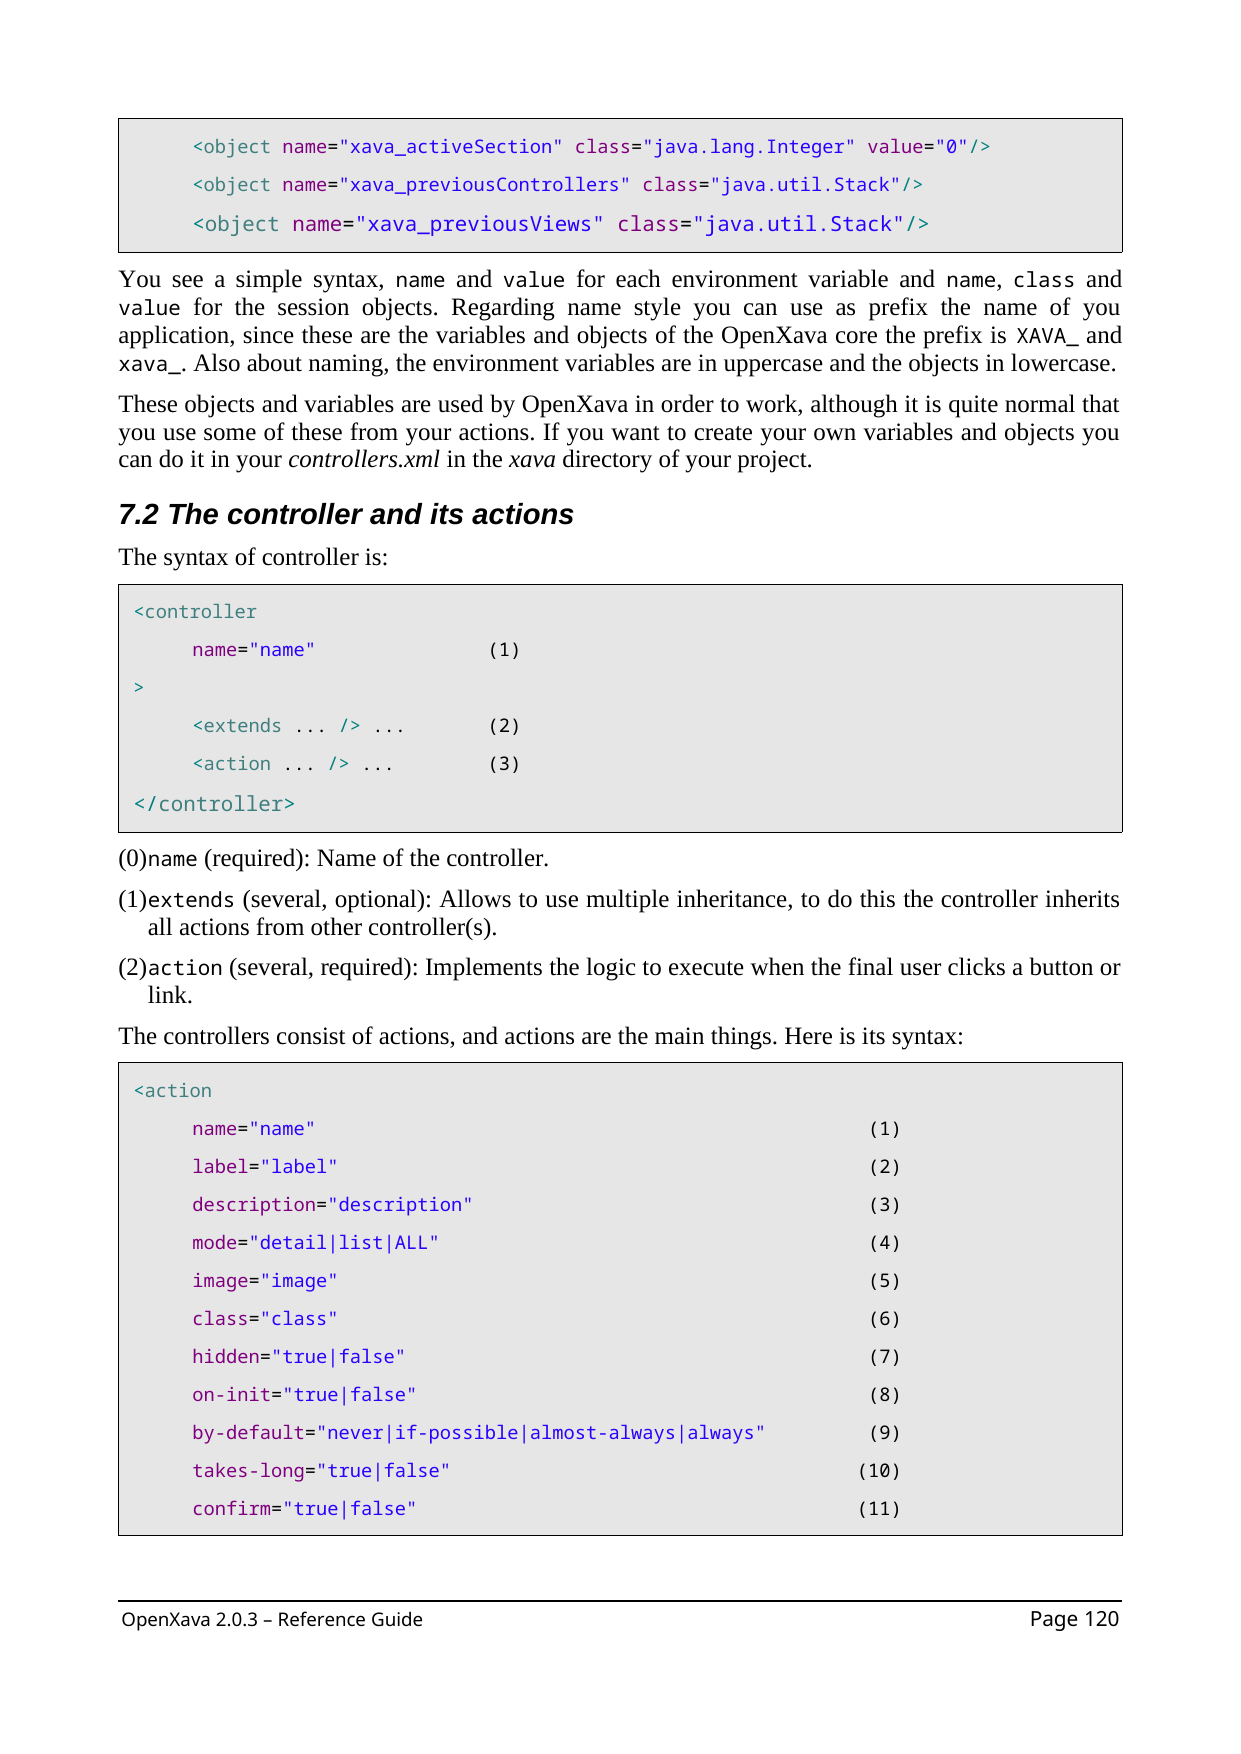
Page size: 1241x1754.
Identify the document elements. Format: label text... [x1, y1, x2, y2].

text > [119, 660, 1122, 698]
text <object name="xava_previousViews" class="java.util.Stack"/> [119, 194, 1122, 252]
text by-default="never|if-possible|almost-always|always" (9) [119, 1404, 1122, 1442]
text name="name" (1) [119, 622, 1122, 660]
text <action ... /> ... (3) [119, 736, 1122, 774]
subtitle The controller and its actions [118, 498, 1122, 531]
text The controllers consist of actions, and actions are the main things. Here is its syntax: [118, 1022, 1122, 1049]
text name="name" (1) [119, 1100, 1122, 1138]
text takes-long="true|false" (10) [119, 1442, 1122, 1480]
text <object name="xava_activeSection" class="java.lang.Integer" value="0"/> [119, 119, 1122, 156]
text mode="detail|list|ALL" (4) [119, 1214, 1122, 1252]
text <action [119, 1063, 1122, 1100]
list action (several, required): Implements the logic to execute when the final user clicks a button or link. [118, 953, 1122, 1009]
text <extends ... /> ... (2) [119, 698, 1122, 736]
text description="description" (3) [119, 1176, 1122, 1214]
text image="image" (5) [119, 1252, 1122, 1290]
text The syntax of controller is: [118, 543, 1122, 571]
text hidden="true|false" (7) [119, 1328, 1122, 1366]
text label="label" (2) [119, 1138, 1122, 1176]
text confirm="true|false" (11) [119, 1480, 1122, 1535]
list name (required): Name of the controller. [118, 844, 1122, 872]
text These objects and variables are used by OpenXava in order to work, although it is quite normal that you use some of these from your actions. If you want to create your own variables and objects you can do it in your controllers.xml in the xava directory of your project. [118, 390, 1122, 473]
text class="class" (6) [119, 1290, 1122, 1328]
text on-init="true|false" (8) [119, 1366, 1122, 1404]
list extends (several, optional): Allows to use multiple inheritance, to do this the controller inherits all actions from other controller(s). [118, 885, 1122, 941]
text You see a simple syntax, name and value for each environment variable and name, class and value for the session objects. Regarding name style you can use as prefix the name of you application, since these are the variables and objects of the OpenXava core the prefix is XAVA_ and xava_. Also about naming, the environment variables are in uppercase and the objects in lowercase. [118, 265, 1122, 378]
text <object name="xava_previousControllers" class="java.util.Stack"/> [119, 156, 1122, 194]
text <controller [119, 585, 1122, 622]
text </controller> [119, 774, 1122, 832]
